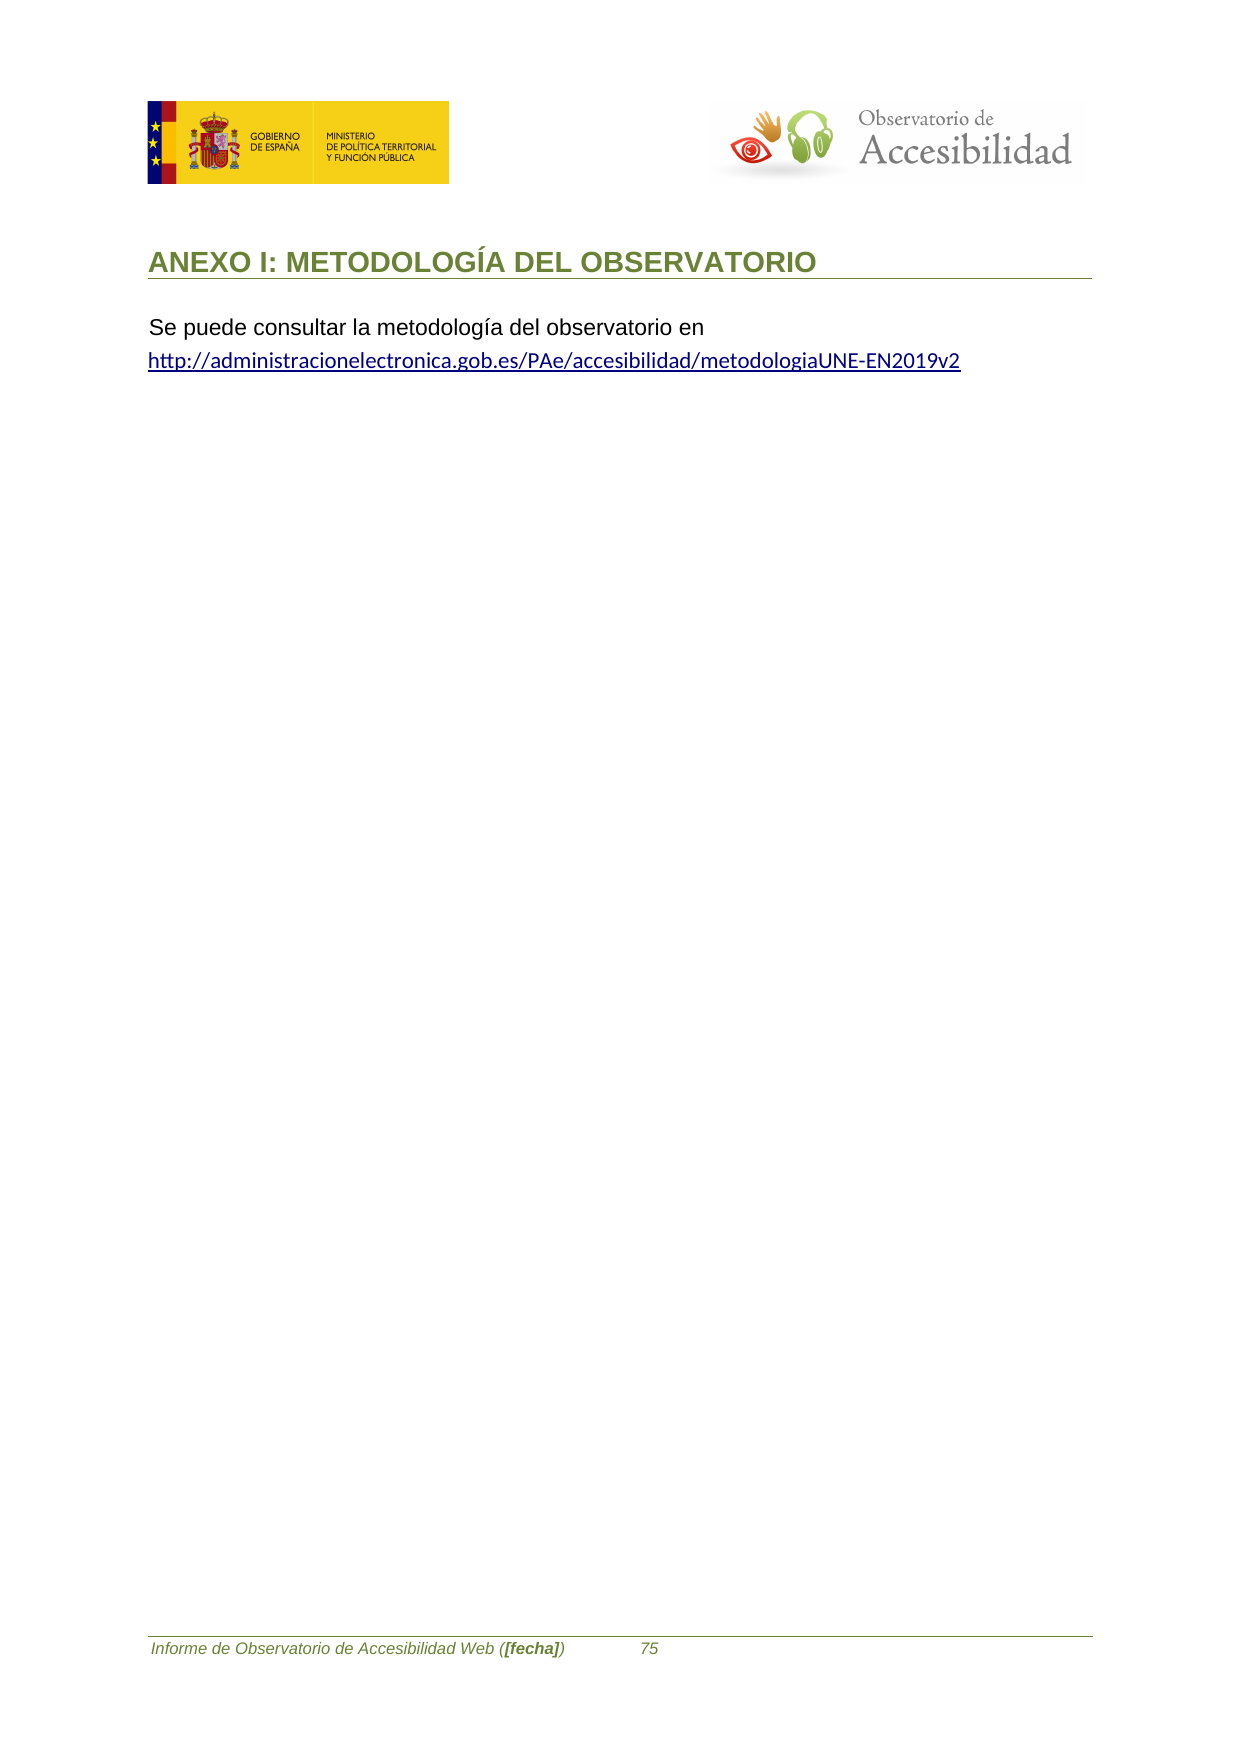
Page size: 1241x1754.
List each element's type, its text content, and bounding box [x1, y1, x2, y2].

subtitle ANEXO I: Metodología del Observatorio [148, 245, 1092, 278]
picture [147, 101, 450, 184]
text Se puede consultar la metodología del observatorio en http://administracionelectronica.gob.es/PAe/accesibilidad/metodologiaUNE-EN2019v2 [148, 314, 1092, 374]
picture [710, 101, 1086, 184]
